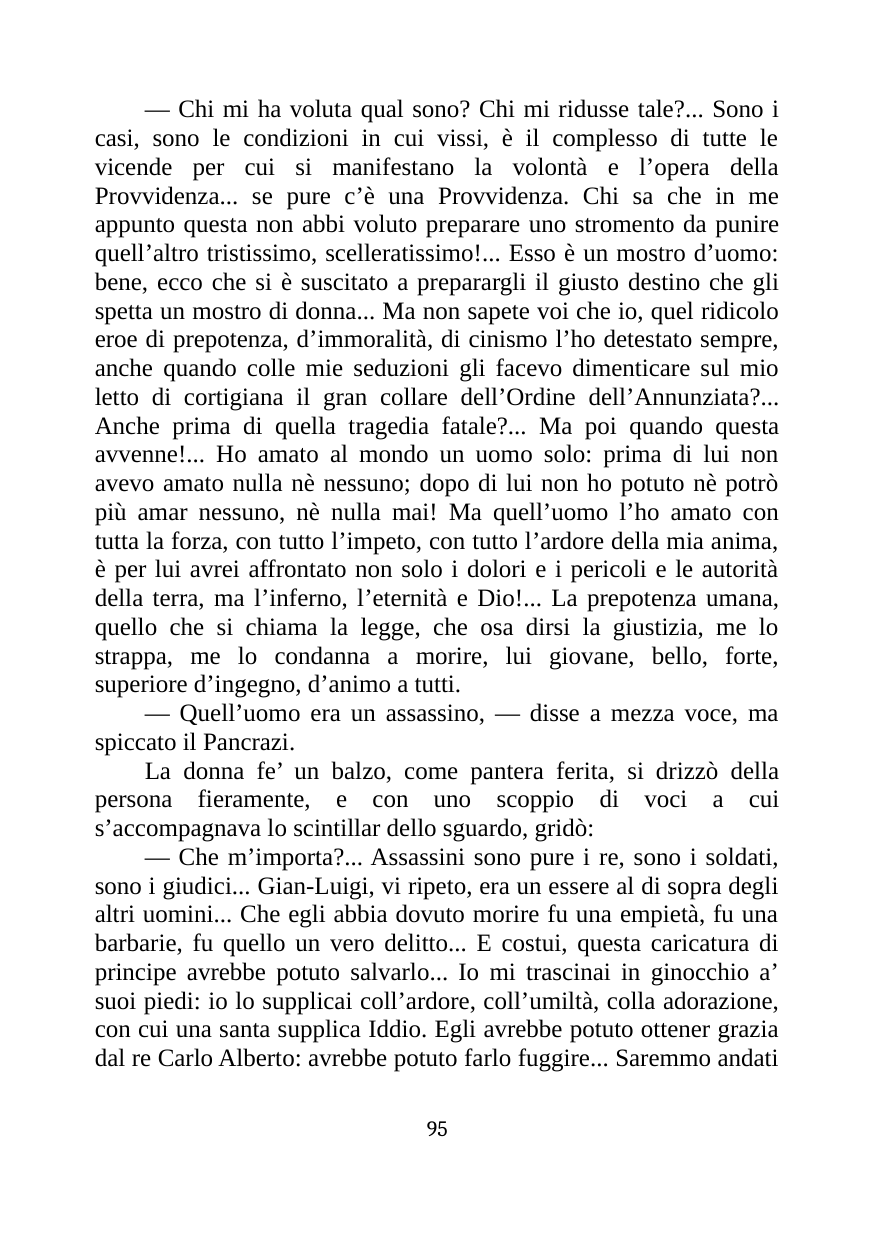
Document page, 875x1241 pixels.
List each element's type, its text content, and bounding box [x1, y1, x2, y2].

text — Chi mi ha voluta qual sono? Chi mi ridusse tale?... Sono i casi, sono le condizioni in cui vissi, è il complesso di tutte le vicende per cui si manifestano la volontà e l’opera della Provvidenza... se pure c’è una Provvidenza. Chi sa che in me appunto questa non abbi voluto preparare uno stromento da punire quell’altro tristissimo, scelleratissimo!... Esso è un mostro d’uomo: bene, ecco che si è suscitato a preparargli il giusto destino che gli spetta un mostro di donna... Ma non sapete voi che io, quel ridicolo eroe di prepotenza, d’immoralità, di cinismo l’ho detestato sempre, anche quando colle mie seduzioni gli facevo dimenticare sul mio letto di cortigiana il gran collare dell’Ordine dell’Annunziata?... Anche prima di quella tragedia fatale?... Ma poi quando questa avvenne!... Ho amato al mondo un uomo solo: prima di lui non avevo amato nulla nè nessuno; dopo di lui non ho potuto nè potrò più amar nessuno, nè nulla mai! Ma quell’uomo l’ho amato con tutta la forza, con tutto l’impeto, con tutto l’ardore della mia anima, è per lui avrei affrontato non solo i dolori e i pericoli e le autorità della terra, ma l’inferno, l’eternità e Dio!... La prepotenza umana, quello che si chiama la legge, che osa dirsi la giustizia, me lo strappa, me lo condanna a morire, lui giovane, bello, forte, superiore d’ingegno, d’animo a tutti. [94, 94, 779, 698]
text La donna fe’ un balzo, come pantera ferita, si drizzò della persona fieramente, e con uno scoppio di voci a cui s’accompagnava lo scintillar dello sguardo, gridò: [94, 756, 779, 842]
text — Che m’importa?... Assassini sono pure i re, sono i soldati, sono i giudici... Gian-Luigi, vi ripeto, era un essere al di sopra degli altri uomini... Che egli abbia dovuto morire fu una empietà, fu una barbarie, fu quello un vero delitto... E costui, questa caricatura di principe avrebbe potuto salvarlo... Io mi trascinai in ginocchio a’ suoi piedi: io lo supplicai coll’ardore, coll’umiltà, colla adorazione, con cui una santa supplica Iddio. Egli avrebbe potuto ottener grazia dal re Carlo Alberto: avrebbe potuto farlo fuggire... Saremmo andati [94, 842, 779, 1072]
text — Quell’uomo era un assassino, — disse a mezza voce, ma spiccato il Pancrazi. [94, 698, 779, 756]
